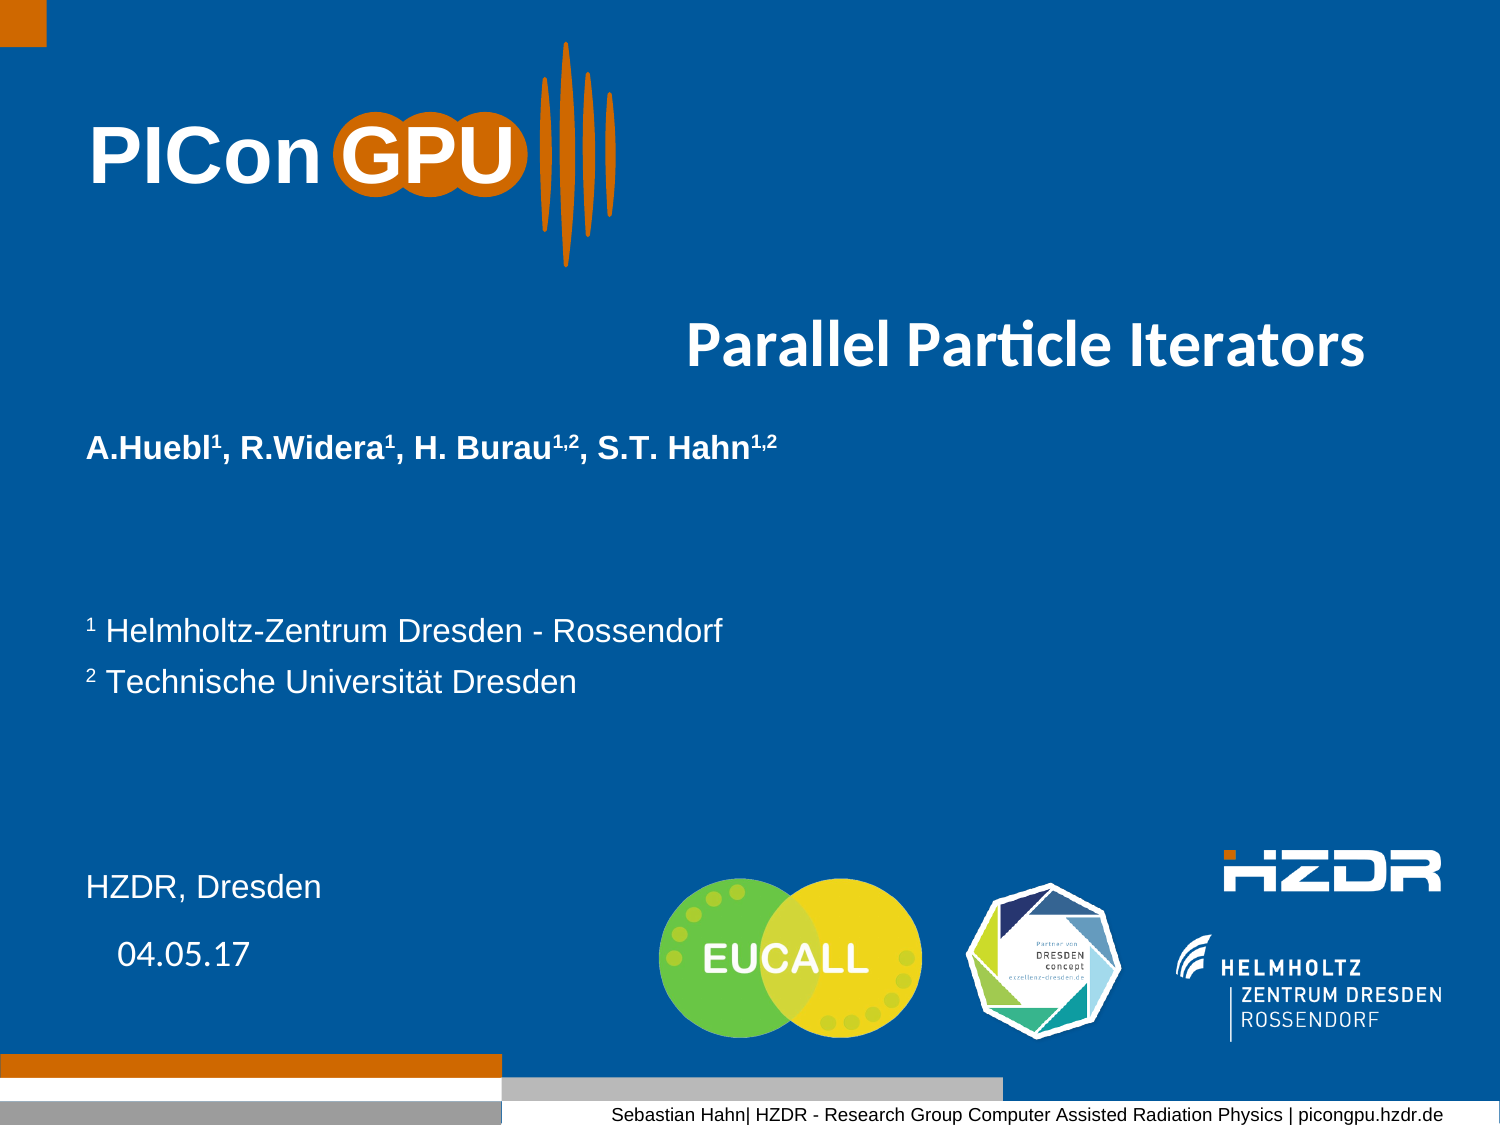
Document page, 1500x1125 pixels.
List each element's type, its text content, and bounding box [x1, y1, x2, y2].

list A.Huebl1, R.Widera1, H. Burau1,2, S.T. Hahn1,2 [70, 418, 1264, 727]
list Parallel Particle Iterators [64, 101, 1382, 471]
picture [1182, 850, 1441, 1042]
picture [82, 35, 626, 274]
list 1 Helmholtz-Zentrum Dresden - Rossendorf 2 Technische Universität Dresden HZDR, Dresden [70, 727, 1182, 1070]
